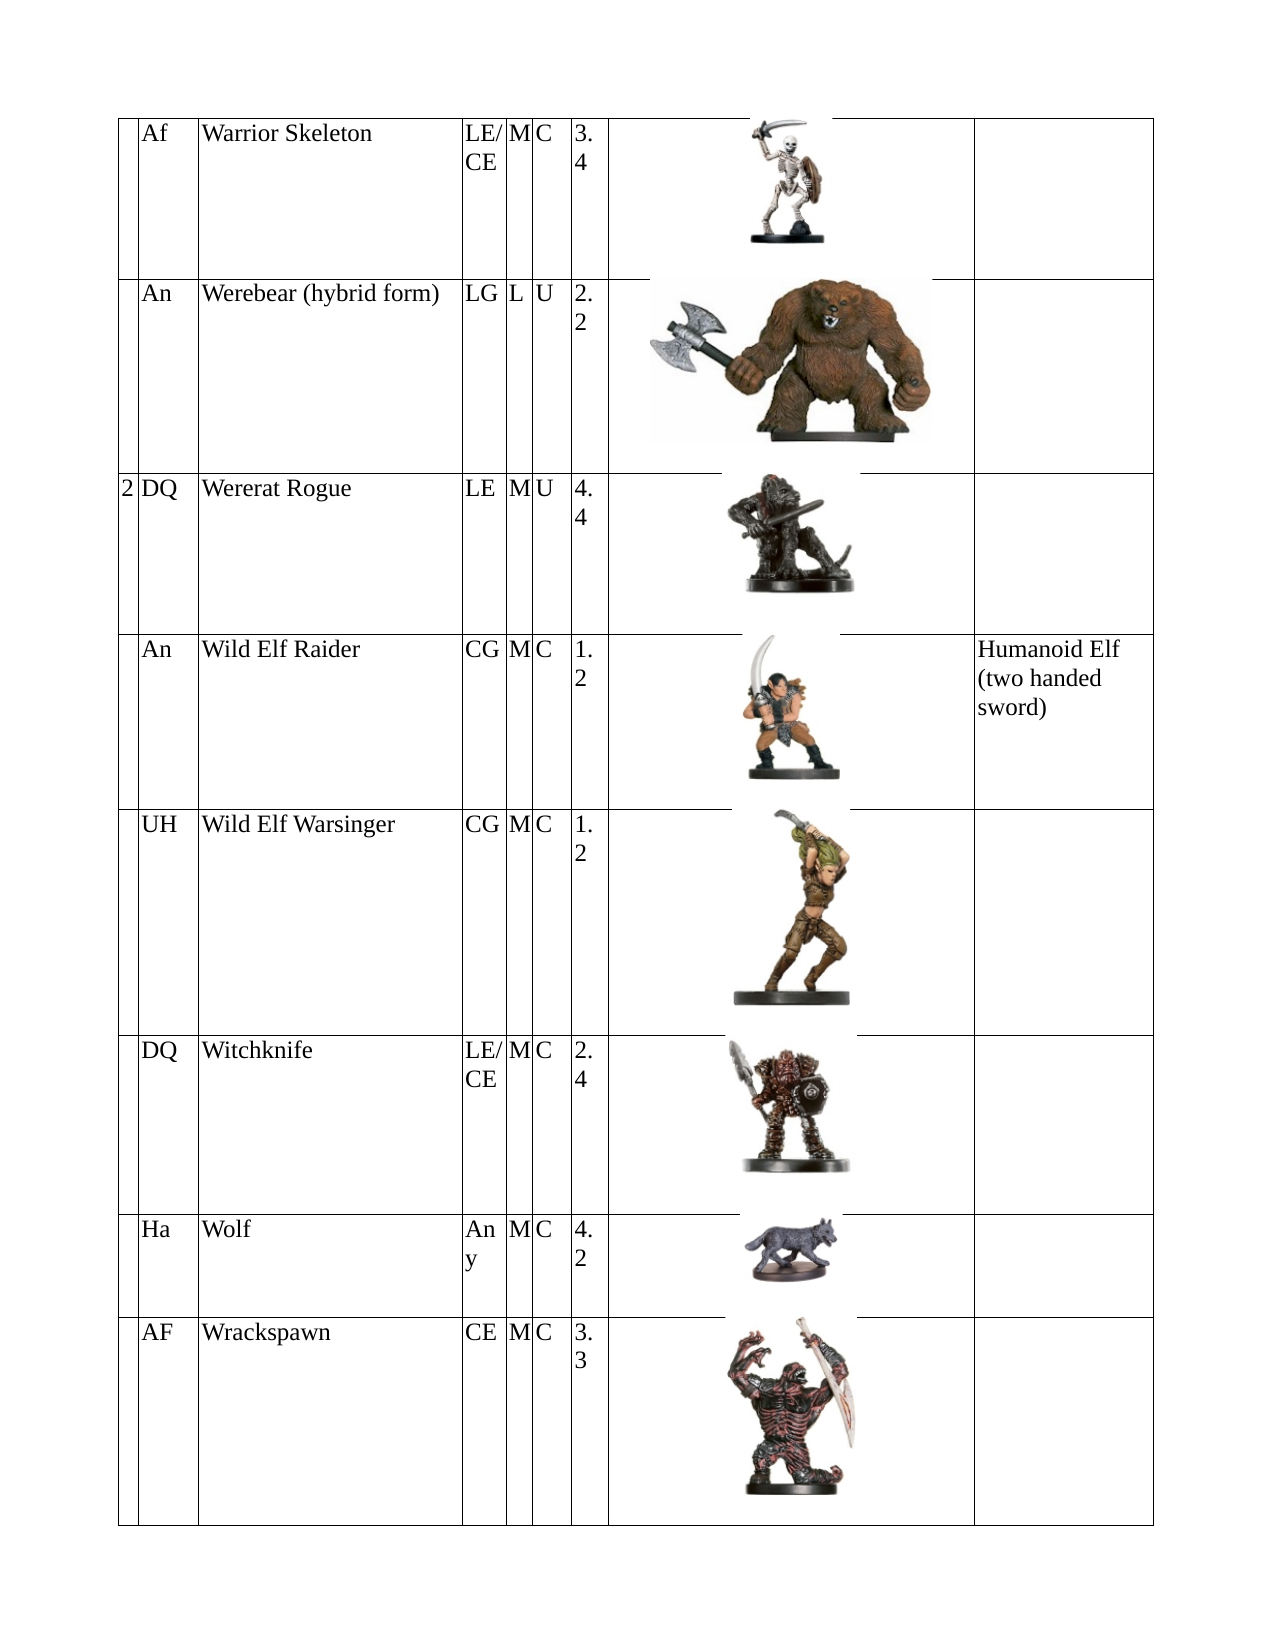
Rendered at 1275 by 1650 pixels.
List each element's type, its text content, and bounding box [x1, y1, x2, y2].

table_cell [975, 280, 1153, 473]
table_cell M [507, 810, 532, 1035]
table_cell Humanoid Elf (two handed sword) [975, 635, 1153, 809]
table_cell [975, 1036, 1153, 1214]
table_cell 4.4 [572, 474, 608, 634]
table_cell M [507, 1036, 532, 1214]
table_cell Wild Elf Warsinger [199, 810, 462, 1035]
table_cell Any [463, 1215, 506, 1317]
table_cell [975, 1215, 1153, 1317]
table_cell 1.2 [572, 810, 608, 1035]
table_cell C [533, 810, 571, 1035]
table_cell DQ [139, 474, 198, 634]
table_cell DQ [139, 1036, 198, 1214]
table_cell C [533, 1318, 571, 1525]
table_cell [119, 635, 138, 809]
table_cell LG [463, 280, 506, 473]
table_cell 4.2 [572, 1215, 608, 1317]
table_cell Af [139, 119, 198, 278]
picture [750, 118, 833, 250]
table_cell M [507, 1318, 532, 1525]
table_cell [609, 1215, 974, 1317]
table_cell [119, 1036, 138, 1214]
table_cell Warrior Skeleton [199, 119, 462, 278]
table_cell C [533, 119, 571, 278]
table_cell U [533, 280, 571, 473]
table_cell [119, 1215, 138, 1317]
table_cell [975, 810, 1153, 1035]
table_cell [975, 119, 1153, 278]
table_cell C [533, 635, 571, 809]
table_cell M [507, 474, 532, 634]
table_cell C [533, 1215, 571, 1317]
table_cell C [533, 1036, 571, 1214]
table_cell An [139, 280, 198, 473]
table_cell 3.4 [572, 119, 608, 278]
table_cell [609, 280, 974, 473]
table_cell [609, 810, 974, 1035]
table_cell [119, 1318, 138, 1525]
picture [725, 1035, 857, 1186]
table_cell [609, 635, 974, 809]
table_cell [609, 1036, 974, 1214]
table_cell LE [463, 474, 506, 634]
table_cell Ha [139, 1215, 198, 1317]
table_cell [609, 119, 974, 278]
table_cell LE/CE [463, 1036, 506, 1214]
table_cell [975, 1318, 1153, 1525]
table_cell [609, 1318, 974, 1525]
table_cell Wild Elf Raider [199, 635, 462, 809]
table_cell 3.3 [572, 1318, 608, 1525]
table_cell 2.4 [572, 1036, 608, 1214]
table_cell [975, 474, 1153, 634]
table_cell LE/CE [463, 119, 506, 278]
table_cell M [507, 119, 532, 278]
picture [650, 278, 933, 444]
table_cell M [507, 1215, 532, 1317]
table_cell L [507, 280, 532, 473]
table_cell U [533, 474, 571, 634]
table_cell CG [463, 635, 506, 809]
table_cell Wolf [199, 1215, 462, 1317]
table_cell [119, 119, 138, 278]
table_cell CE [463, 1318, 506, 1525]
table_cell [119, 280, 138, 473]
picture [742, 634, 840, 781]
table_cell An [139, 635, 198, 809]
table_cell M [507, 635, 532, 809]
table_cell AF [139, 1318, 198, 1525]
table_cell Werebear (hybrid form) [199, 280, 462, 473]
table_cell CG [463, 810, 506, 1035]
picture [721, 472, 861, 606]
table_cell Wrackspawn [199, 1318, 462, 1525]
table_cell 2.2 [572, 280, 608, 473]
table_cell [119, 810, 138, 1035]
picture [739, 1213, 843, 1288]
picture [725, 1316, 857, 1497]
table_cell UH [139, 810, 198, 1035]
table_cell 2 [119, 474, 138, 634]
table_cell 1.2 [572, 635, 608, 809]
table_cell Witchknife [199, 1036, 462, 1214]
table_cell Wererat Rogue [199, 474, 462, 634]
table_cell [609, 474, 974, 634]
picture [732, 808, 851, 1007]
